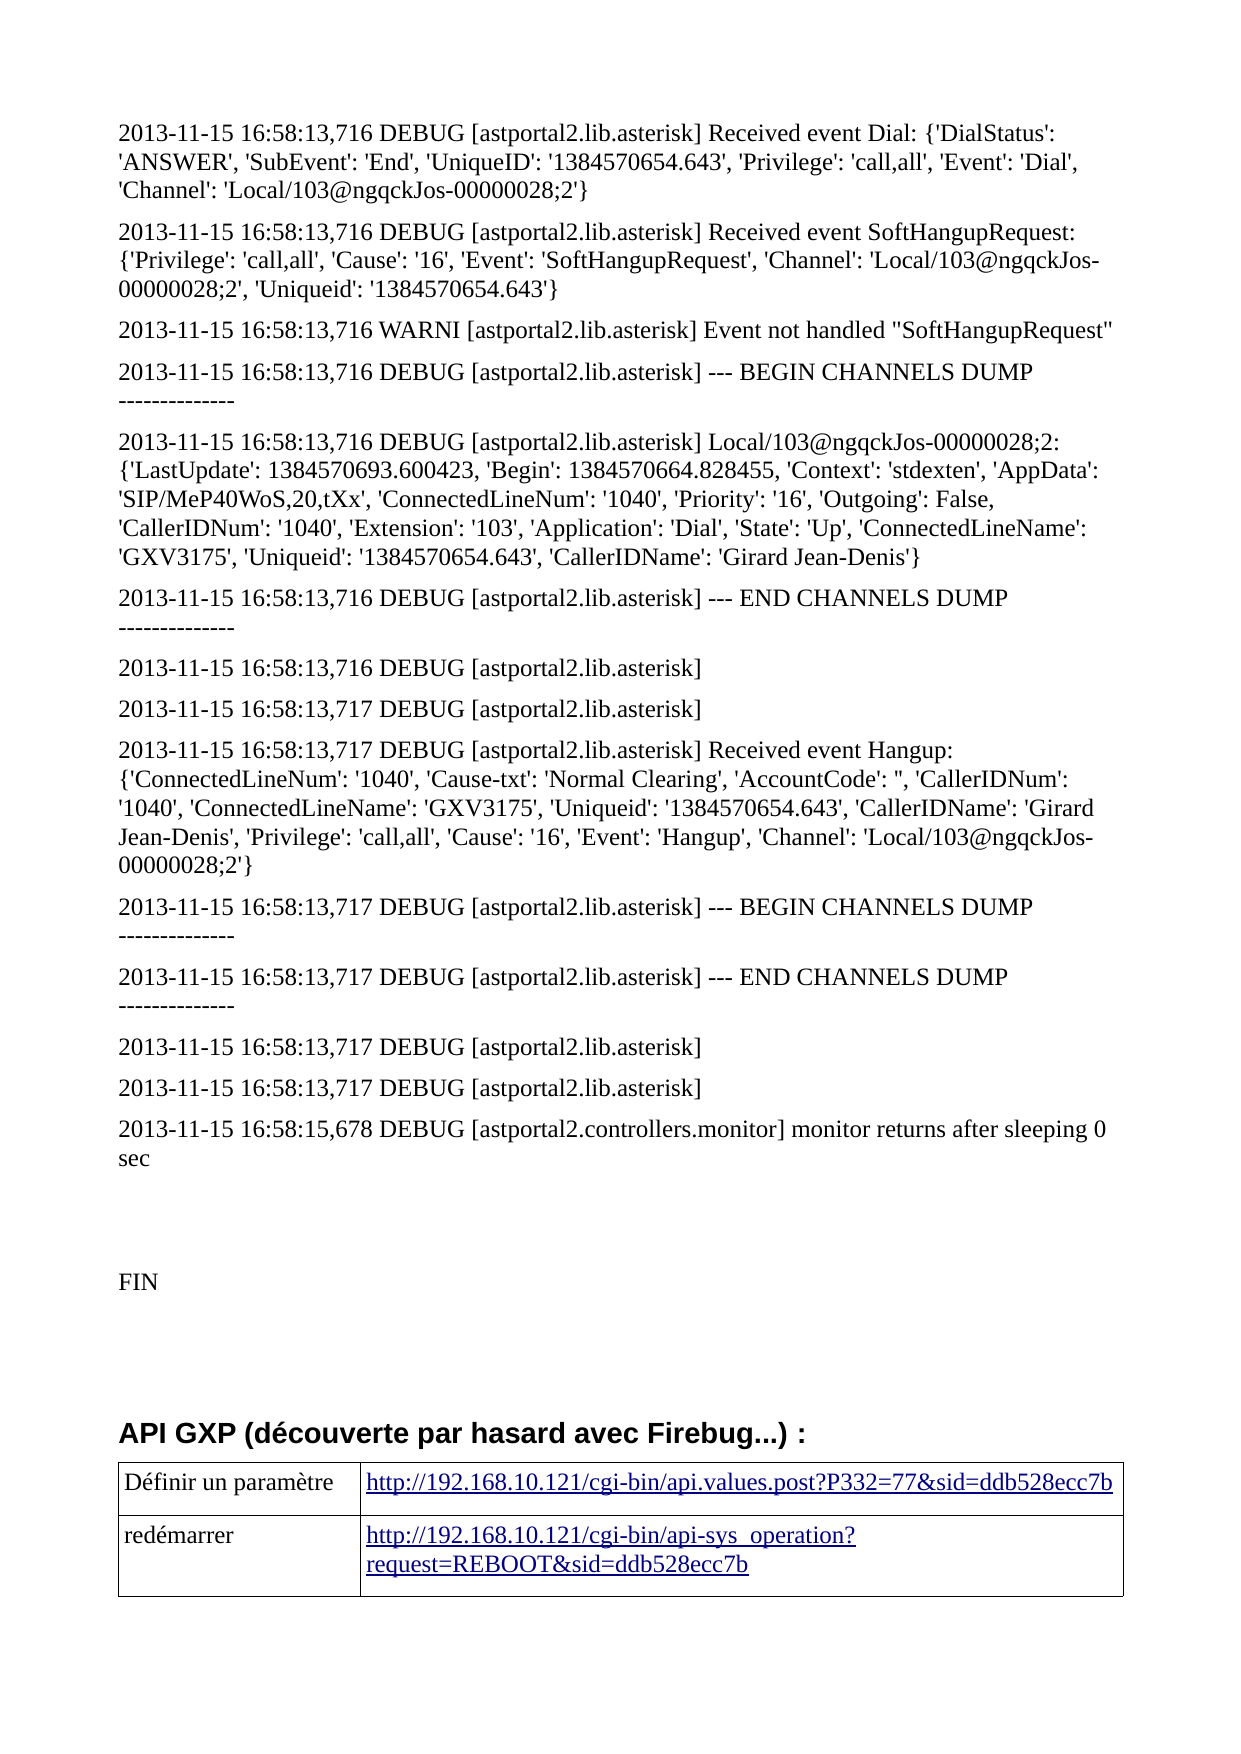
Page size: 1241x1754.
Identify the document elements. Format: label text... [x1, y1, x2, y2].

text 2013-11-15 16:58:13,717 DEBUG [astportal2.lib.asterisk] [118, 694, 1122, 723]
text 2013-11-15 16:58:13,716 DEBUG [astportal2.lib.asterisk] --- END CHANNELS DUMP -------------- [118, 583, 1122, 641]
text 2013-11-15 16:58:13,716 DEBUG [astportal2.lib.asterisk] Local/103@ngqckJos-00000028;2: {'LastUpdate': 1384570693.600423, 'Begin': 1384570664.828455, 'Context': 'stdexten', 'AppData': 'SIP/MeP40WoS,20,tXx', 'ConnectedLineNum': '1040', 'Priority': '16', 'Outgoing': False, 'CallerIDNum': '1040', 'Extension': '103', 'Application': 'Dial', 'State': 'Up', 'ConnectedLineName': 'GXV3175', 'Uniqueid': '1384570654.643', 'CallerIDName': 'Girard Jean-Denis'} [118, 427, 1122, 571]
text 2013-11-15 16:58:13,716 DEBUG [astportal2.lib.asterisk] --- BEGIN CHANNELS DUMP -------------- [118, 357, 1122, 414]
text 2013-11-15 16:58:13,717 DEBUG [astportal2.lib.asterisk] [118, 1032, 1122, 1061]
text FIN [118, 1267, 1122, 1296]
text 2013-11-15 16:58:13,716 DEBUG [astportal2.lib.asterisk] [118, 653, 1122, 682]
text 2013-11-15 16:58:15,678 DEBUG [astportal2.controllers.monitor] monitor returns after sleeping 0 sec [118, 1114, 1122, 1172]
text 2013-11-15 16:58:13,717 DEBUG [astportal2.lib.asterisk] --- END CHANNELS DUMP -------------- [118, 962, 1122, 1019]
table_header Définir un paramètre [119, 1463, 360, 1514]
text 2013-11-15 16:58:13,716 DEBUG [astportal2.lib.asterisk] Received event Dial: {'DialStatus': 'ANSWER', 'SubEvent': 'End', 'UniqueID': '1384570654.643', 'Privilege': 'call,all', 'Event': 'Dial', 'Channel': 'Local/103@ngqckJos-00000028;2'} [118, 118, 1122, 204]
text 2013-11-15 16:58:13,717 DEBUG [astportal2.lib.asterisk] Received event Hangup: {'ConnectedLineNum': '1040', 'Cause-txt': 'Normal Clearing', 'AccountCode': '', 'CallerIDNum': '1040', 'ConnectedLineName': 'GXV3175', 'Uniqueid': '1384570654.643', 'CallerIDName': 'Girard Jean-Denis', 'Privilege': 'call,all', 'Cause': '16', 'Event': 'Hangup', 'Channel': 'Local/103@ngqckJos-00000028;2'} [118, 736, 1122, 879]
text 2013-11-15 16:58:13,717 DEBUG [astportal2.lib.asterisk] [118, 1073, 1122, 1102]
table_cell http://192.168.10.121/cgi-bin/api-sys_operation?request=REBOOT&sid=ddb528ecc7b [361, 1516, 1123, 1596]
subtitle API GXP (découverte par hasard avec Firebug...) : [118, 1416, 1122, 1449]
text 2013-11-15 16:58:13,716 WARNI [astportal2.lib.asterisk] Event not handled "SoftHangupRequest" [118, 316, 1122, 344]
table_header http://192.168.10.121/cgi-bin/api.values.post?P332=77&sid=ddb528ecc7b [361, 1463, 1123, 1514]
table_cell redémarrer [119, 1516, 360, 1596]
text 2013-11-15 16:58:13,716 DEBUG [astportal2.lib.asterisk] Received event SoftHangupRequest: {'Privilege': 'call,all', 'Cause': '16', 'Event': 'SoftHangupRequest', 'Channel': 'Local/103@ngqckJos-00000028;2', 'Uniqueid': '1384570654.643'} [118, 217, 1122, 303]
text 2013-11-15 16:58:13,717 DEBUG [astportal2.lib.asterisk] --- BEGIN CHANNELS DUMP -------------- [118, 892, 1122, 949]
